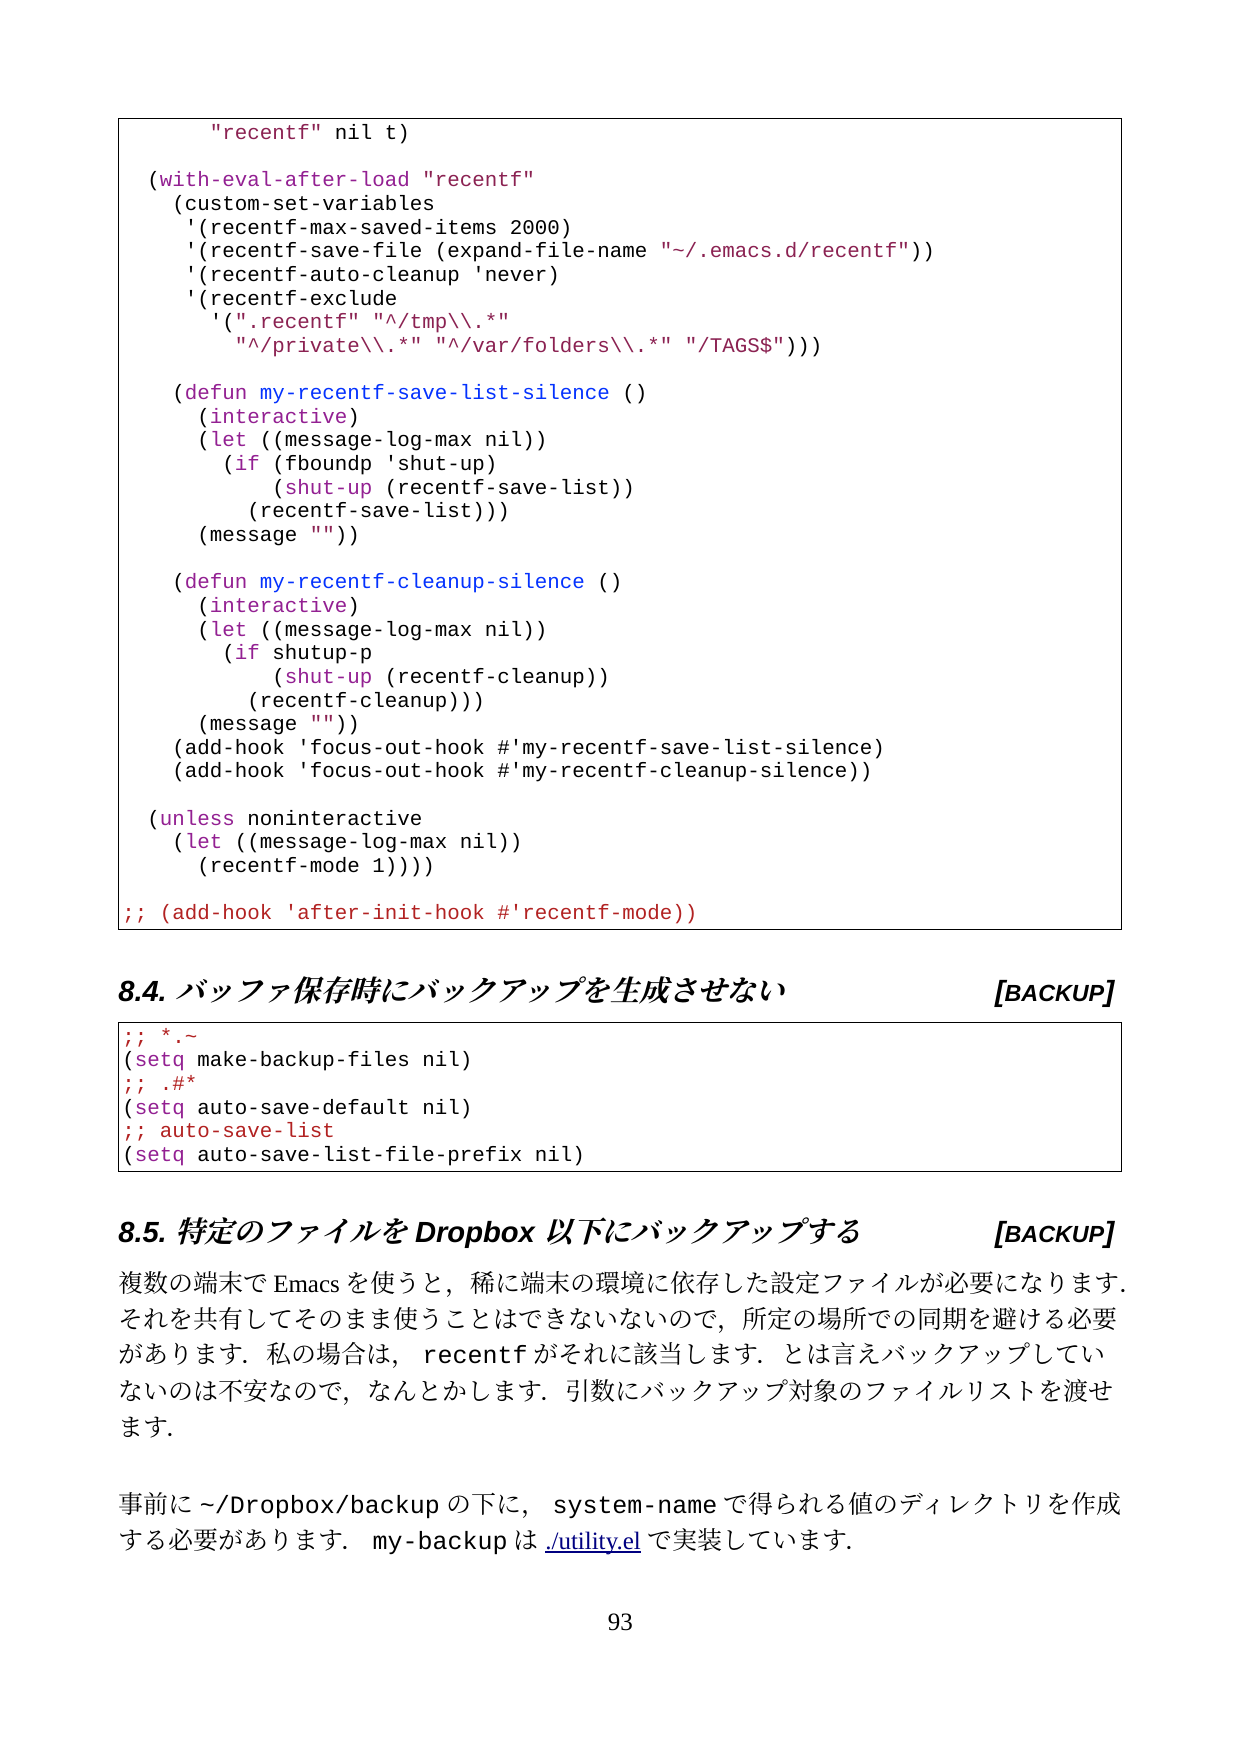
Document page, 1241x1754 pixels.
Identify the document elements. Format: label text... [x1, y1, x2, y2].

text (defun my-recentf-cleanup-silence () [119, 567, 1121, 591]
subtitle バッファ保存時にバックアップを生成させない [backup] [118, 967, 1122, 1009]
text (with-eval-after-load "recentf" [119, 165, 1121, 189]
text 事前に ~/Dropbox/backup の下に， system-name で得られる値のディレクトリを作成する必要があります． my-backup は ./utility.el で実装しています． [118, 1484, 1122, 1557]
text (recentf-save-list))) [119, 496, 1121, 520]
text '(recentf-save-file (expand-file-name "~/.emacs.d/recentf")) [119, 236, 1121, 260]
text (shut-up (recentf-cleanup)) [119, 662, 1121, 686]
text ;; *.~ [119, 1023, 1121, 1045]
text (add-hook 'focus-out-hook #'my-recentf-save-list-silence) [119, 733, 1121, 757]
text (setq auto-save-default nil) [119, 1093, 1121, 1116]
text (let ((message-log-max nil)) [119, 426, 1121, 449]
text (let ((message-log-max nil)) [119, 827, 1121, 851]
text 複数の端末でEmacsを使うと，稀に端末の環境に依存した設定ファイルが必要になります．それを共有してそのまま使うことはできないないので，所定の場所での同期を避ける必要があります．私の場合は， recentf がそれに該当します．とは言えバックアップしていないのは不安なので，なんとかします．引数にバックアップ対象のファイルリストを渡せます． [118, 1263, 1122, 1472]
text (defun my-recentf-save-list-silence () [119, 378, 1121, 402]
text "^/private\\.*" "^/var/folders\\.*" "/TAGS$"))) [119, 331, 1121, 354]
text (custom-set-variables [119, 189, 1121, 213]
text '(recentf-auto-cleanup 'never) [119, 260, 1121, 284]
text (if shutup-p [119, 638, 1121, 662]
text (message "")) [119, 709, 1121, 733]
text '(recentf-exclude [119, 284, 1121, 307]
text ;; (add-hook 'after-init-hook #'recentf-mode)) [119, 898, 1121, 929]
text (message "")) [119, 520, 1121, 544]
text (if (fboundp 'shut-up) [119, 449, 1121, 473]
text (interactive) [119, 402, 1121, 426]
text (recentf-mode 1)))) [119, 851, 1121, 875]
text (unless noninteractive [119, 804, 1121, 827]
text '(".recentf" "^/tmp\\.*" [119, 307, 1121, 331]
text '(recentf-max-saved-items 2000) [119, 213, 1121, 236]
text (let ((message-log-max nil)) [119, 615, 1121, 638]
text (setq make-backup-files nil) [119, 1045, 1121, 1069]
text (setq auto-save-list-file-prefix nil) [119, 1140, 1121, 1171]
text "recentf" nil t) [119, 119, 1121, 142]
text (add-hook 'focus-out-hook #'my-recentf-cleanup-silence)) [119, 757, 1121, 780]
text (recentf-cleanup))) [119, 686, 1121, 709]
text (interactive) [119, 591, 1121, 615]
text ;; auto-save-list [119, 1116, 1121, 1140]
text ;; .#* [119, 1069, 1121, 1093]
subtitle 特定のファイルを Dropbox 以下にバックアップする [backup] [118, 1209, 1122, 1251]
text (shut-up (recentf-save-list)) [119, 473, 1121, 496]
